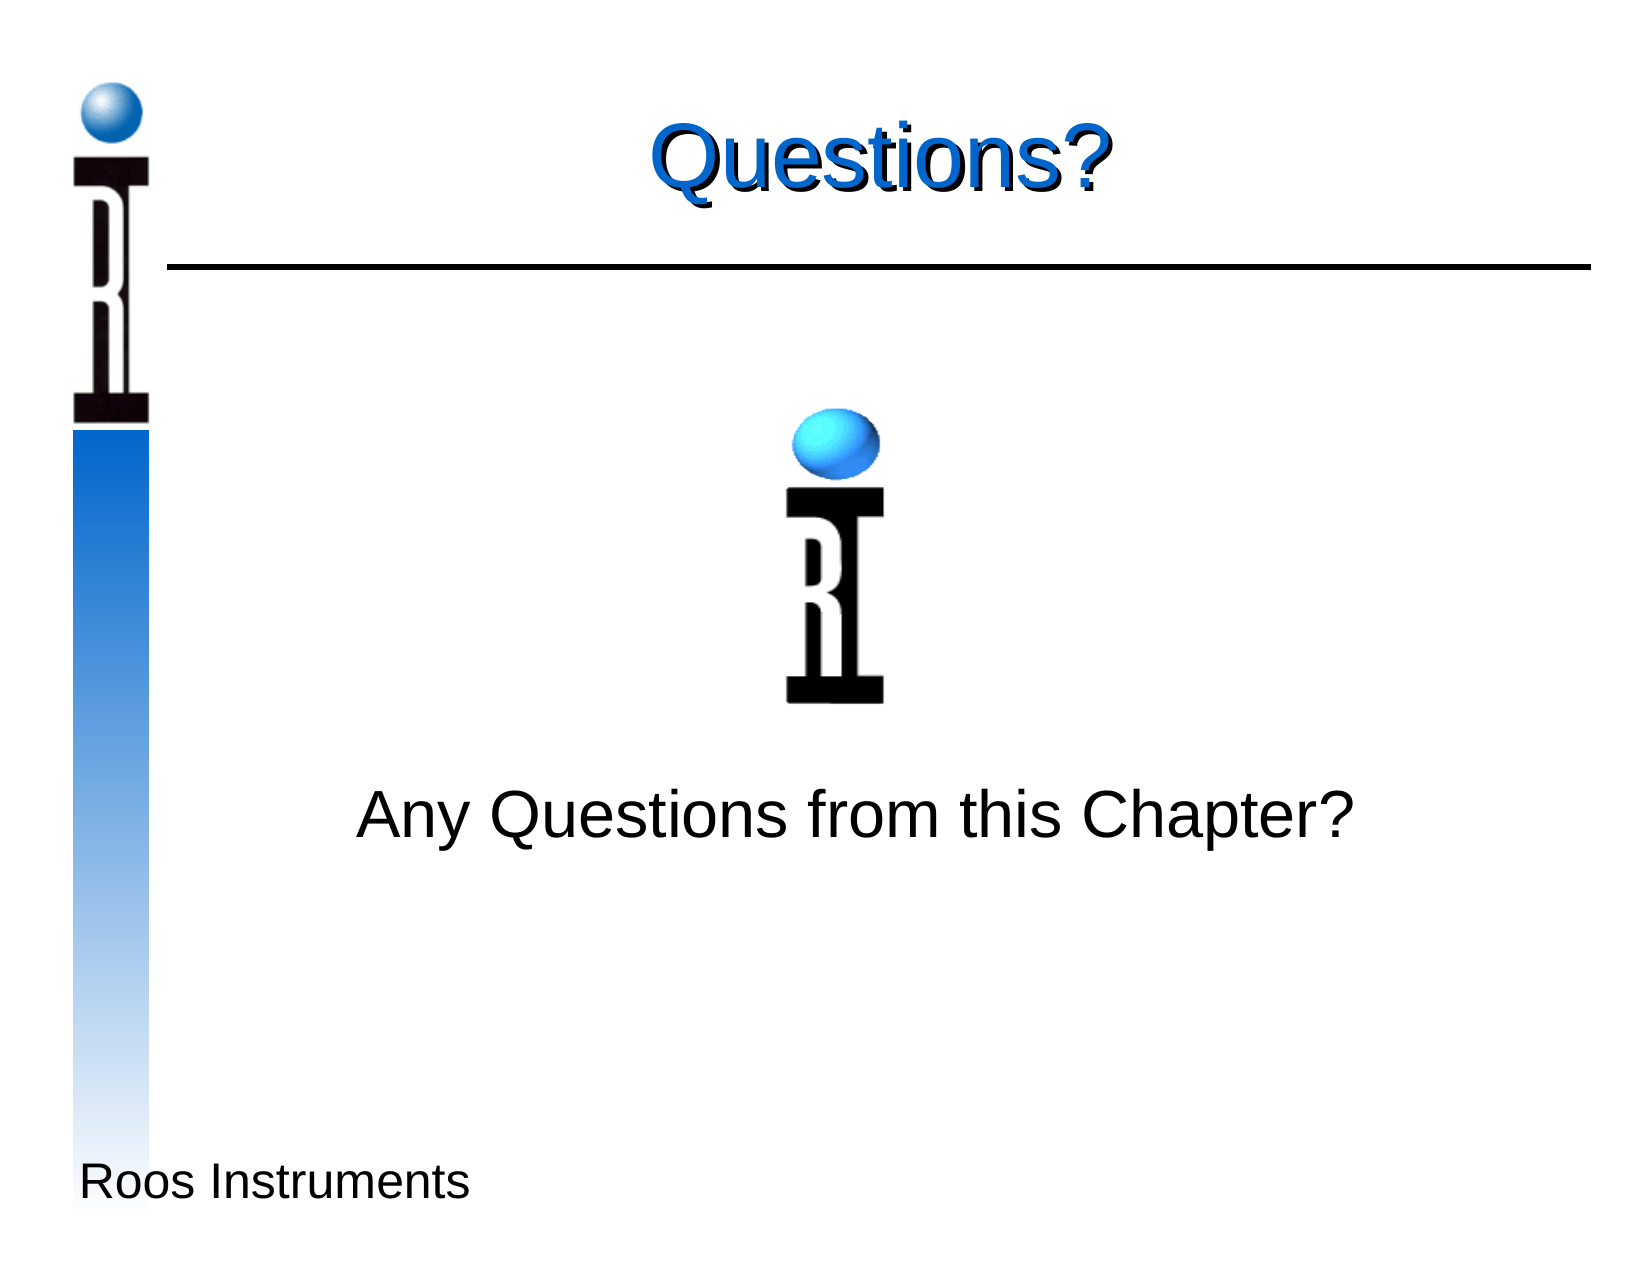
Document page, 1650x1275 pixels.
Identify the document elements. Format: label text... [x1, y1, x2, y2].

list Any Questions from this Chapter? [258, 777, 1437, 1020]
title Questions? [171, 66, 1591, 245]
picture [69, 78, 154, 430]
picture [746, 404, 919, 712]
